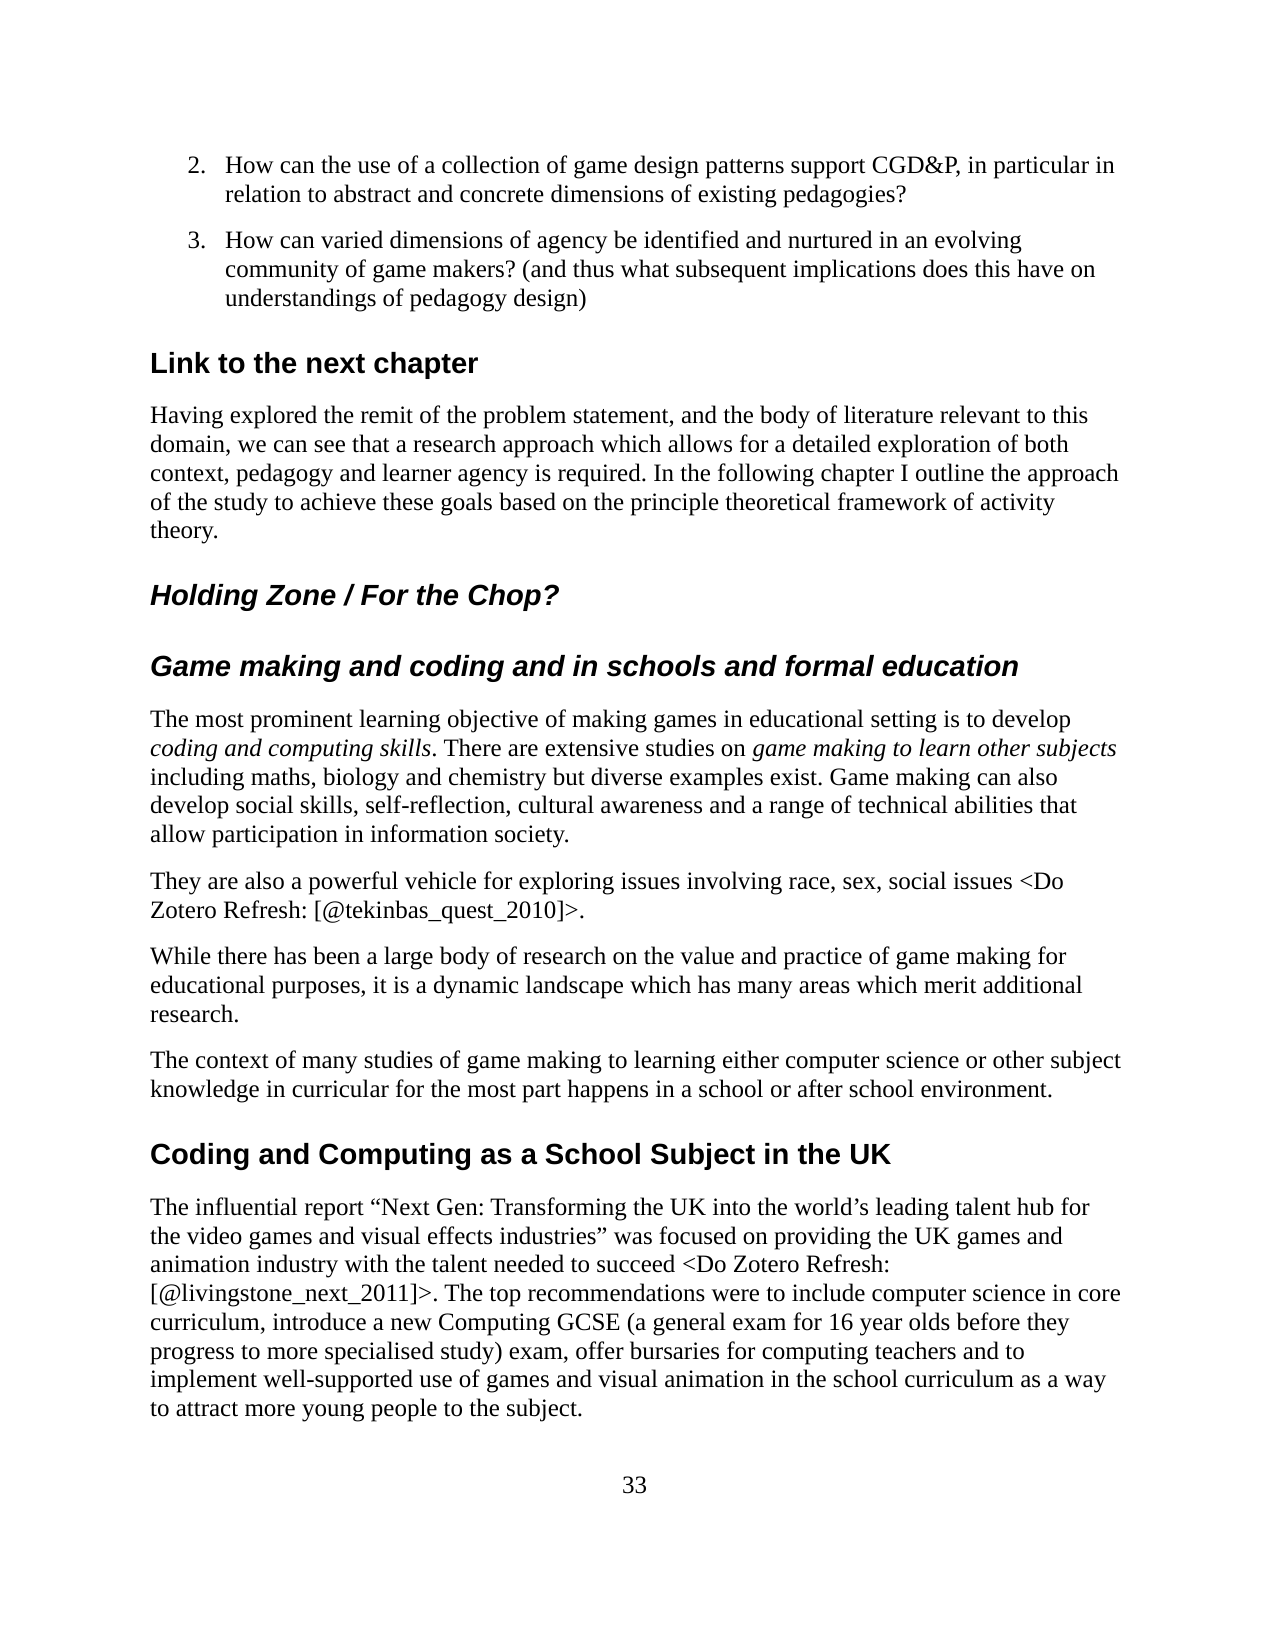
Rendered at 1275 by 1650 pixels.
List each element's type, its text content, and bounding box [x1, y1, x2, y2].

text They are also a powerful vehicle for exploring issues involving race, sex, social issues <Do Zotero Refresh: [@tekinbas_quest_2010]>. [150, 866, 1125, 923]
list How can the use of a collection of game design patterns support CGD&P, in particular in relation to abstract and concrete dimensions of existing pedagogies? [187, 150, 1125, 207]
text The most prominent learning objective of making games in educational setting is to develop coding and computing skills. There are extensive studies on game making to learn other subjects including maths, biology and chemistry but diverse examples exist. Game making can also develop social skills, self-reflection, cultural awareness and a range of technical abilities that allow participation in information society. [150, 704, 1125, 848]
subtitle Holding Zone / For the Chop? [150, 578, 1125, 612]
text The influential report “Next Gen: Transforming the UK into the world’s leading talent hub for the video games and visual effects industries” was focused on providing the UK games and animation industry with the talent needed to succeed <Do Zotero Refresh: [@livingstone_next_2011]>. The top recommendations were to include computer science in core curriculum, introduce a new Computing GCSE (a general exam for 16 year olds before they progress to more specialised study) exam, offer bursaries for computing teachers and to implement well-supported use of games and visual animation in the school curriculum as a way to attract more young people to the subject. [150, 1192, 1125, 1422]
text While there has been a large body of research on the value and practice of game making for educational purposes, it is a dynamic landscape which has many areas which merit additional research. [150, 941, 1125, 1028]
subtitle Coding and Computing as a School Subject in the UK [150, 1137, 1125, 1171]
text The context of many studies of game making to learning either computer science or other subject knowledge in curricular for the most part happens in a school or after school environment. [150, 1046, 1125, 1103]
subtitle Game making and coding and in schools and formal education [150, 649, 1125, 683]
text Having explored the remit of the problem statement, and the body of literature relevant to this domain, we can see that a research approach which allows for a detailed exploration of both context, pedagogy and learner agency is required. In the following chapter I outline the approach of the study to achieve these goals based on the principle theoretical framework of activity theory. [150, 401, 1125, 544]
subtitle Link to the next chapter [150, 346, 1125, 379]
list How can varied dimensions of agency be identified and nurtured in an evolving community of game makers? (and thus what subsequent implications does this have on understandings of pedagogy design) [187, 225, 1125, 312]
